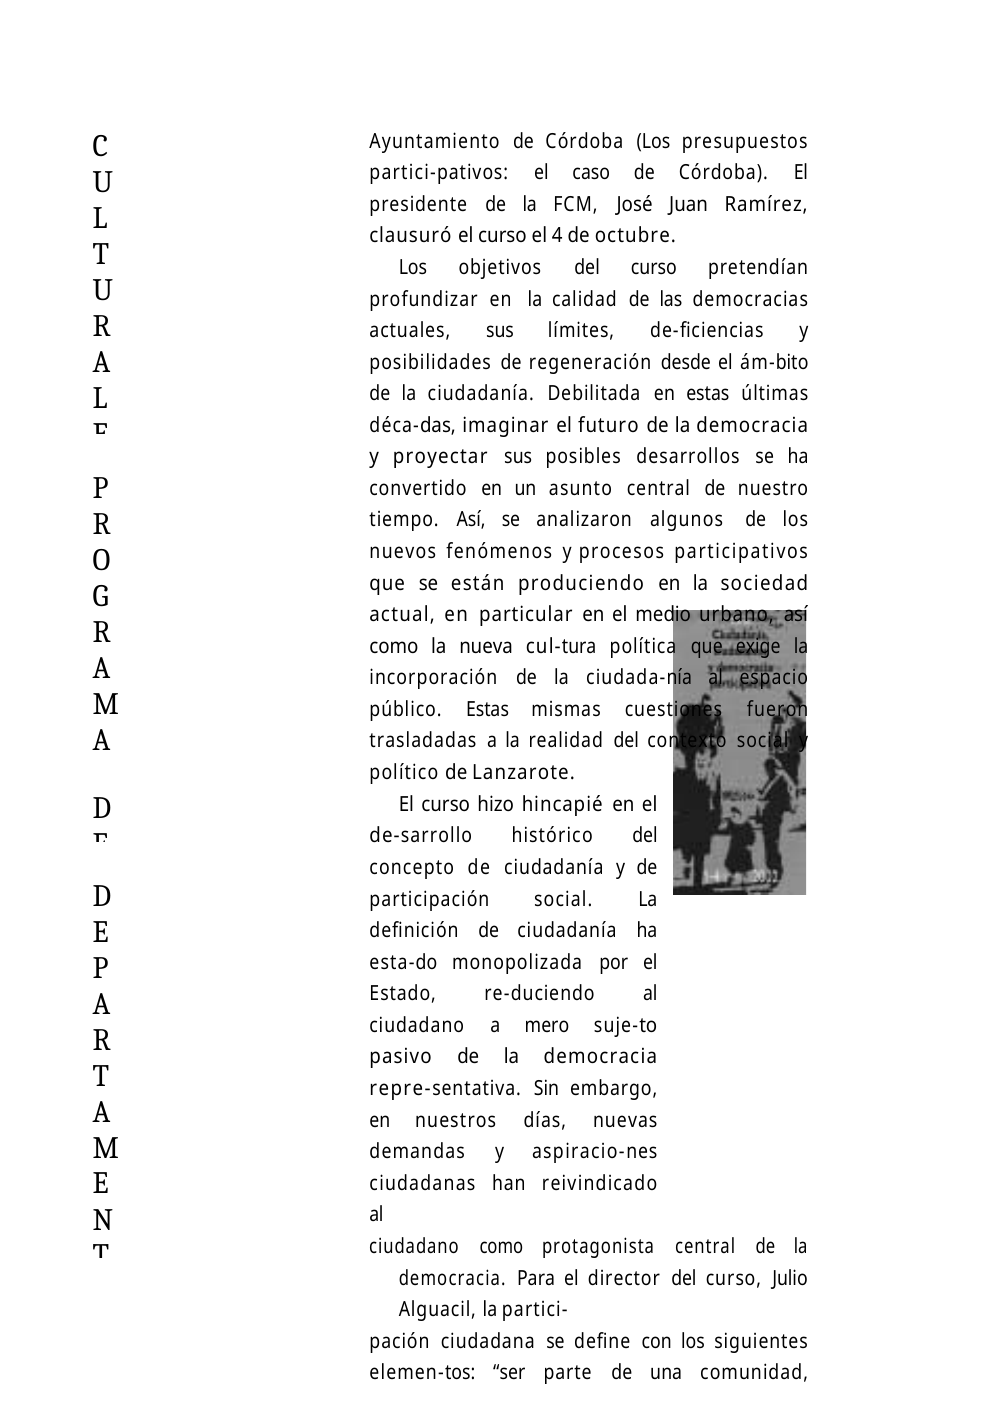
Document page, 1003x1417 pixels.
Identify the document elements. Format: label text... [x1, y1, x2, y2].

text D E [92, 790, 131, 842]
text Ayuntamiento de Córdoba (Los presupuestos partici-pativos: el caso de Córdoba). El presidente de la FCM, José Juan Ramírez, clausuró el curso el 4 de octubre. [369, 126, 808, 249]
text D E P A R T A M E N T O [92, 878, 131, 1257]
text ciudadano como protagonista central de la democracia. Para el director del curso, Julio Alguacil, la partici- [369, 1231, 808, 1323]
text El curso hizo hincapié en el de-sarrollo histórico del concepto de ciudadanía y de participación social. La definición de ciudadanía ha esta-do monopolizada por el Estado, re-duciendo al ciudadano a mero suje-to pasivo de la democracia repre-sentativa. Sin embargo, en nuestros días, nuevas demandas y aspiracio-nes ciudadanas han reivindicado al [369, 789, 657, 1228]
text pación ciudadana se define con los siguientes elemen-tos: “ser parte de una comunidad, [369, 1326, 808, 1386]
text C U L T U R A L E S [92, 128, 131, 434]
text P R O G R A M A S [92, 471, 131, 753]
text Los objetivos del curso pretendían profundizar en la calidad de las democracias actuales, sus límites, de-ficiencias y posibilidades de regeneración desde el ám-bito de la ciudadanía. Debilitada en estas últimas déca-das, imaginar el futuro de la democracia y proyectar sus posibles desarrollos se ha convertido en un asunto central de nuestro tiempo. Así, se analizaron algunos de los nuevos fenómenos y procesos participativos que se están produciendo en la sociedad actual, en particular en el medio urbano, así como la nueva cul-tura política que exige la incorporación de la ciudada-nía al espacio público. Estas mismas cuestiones fueron trasladadas a la realidad del contexto social y político de Lanzarote. [369, 252, 808, 786]
